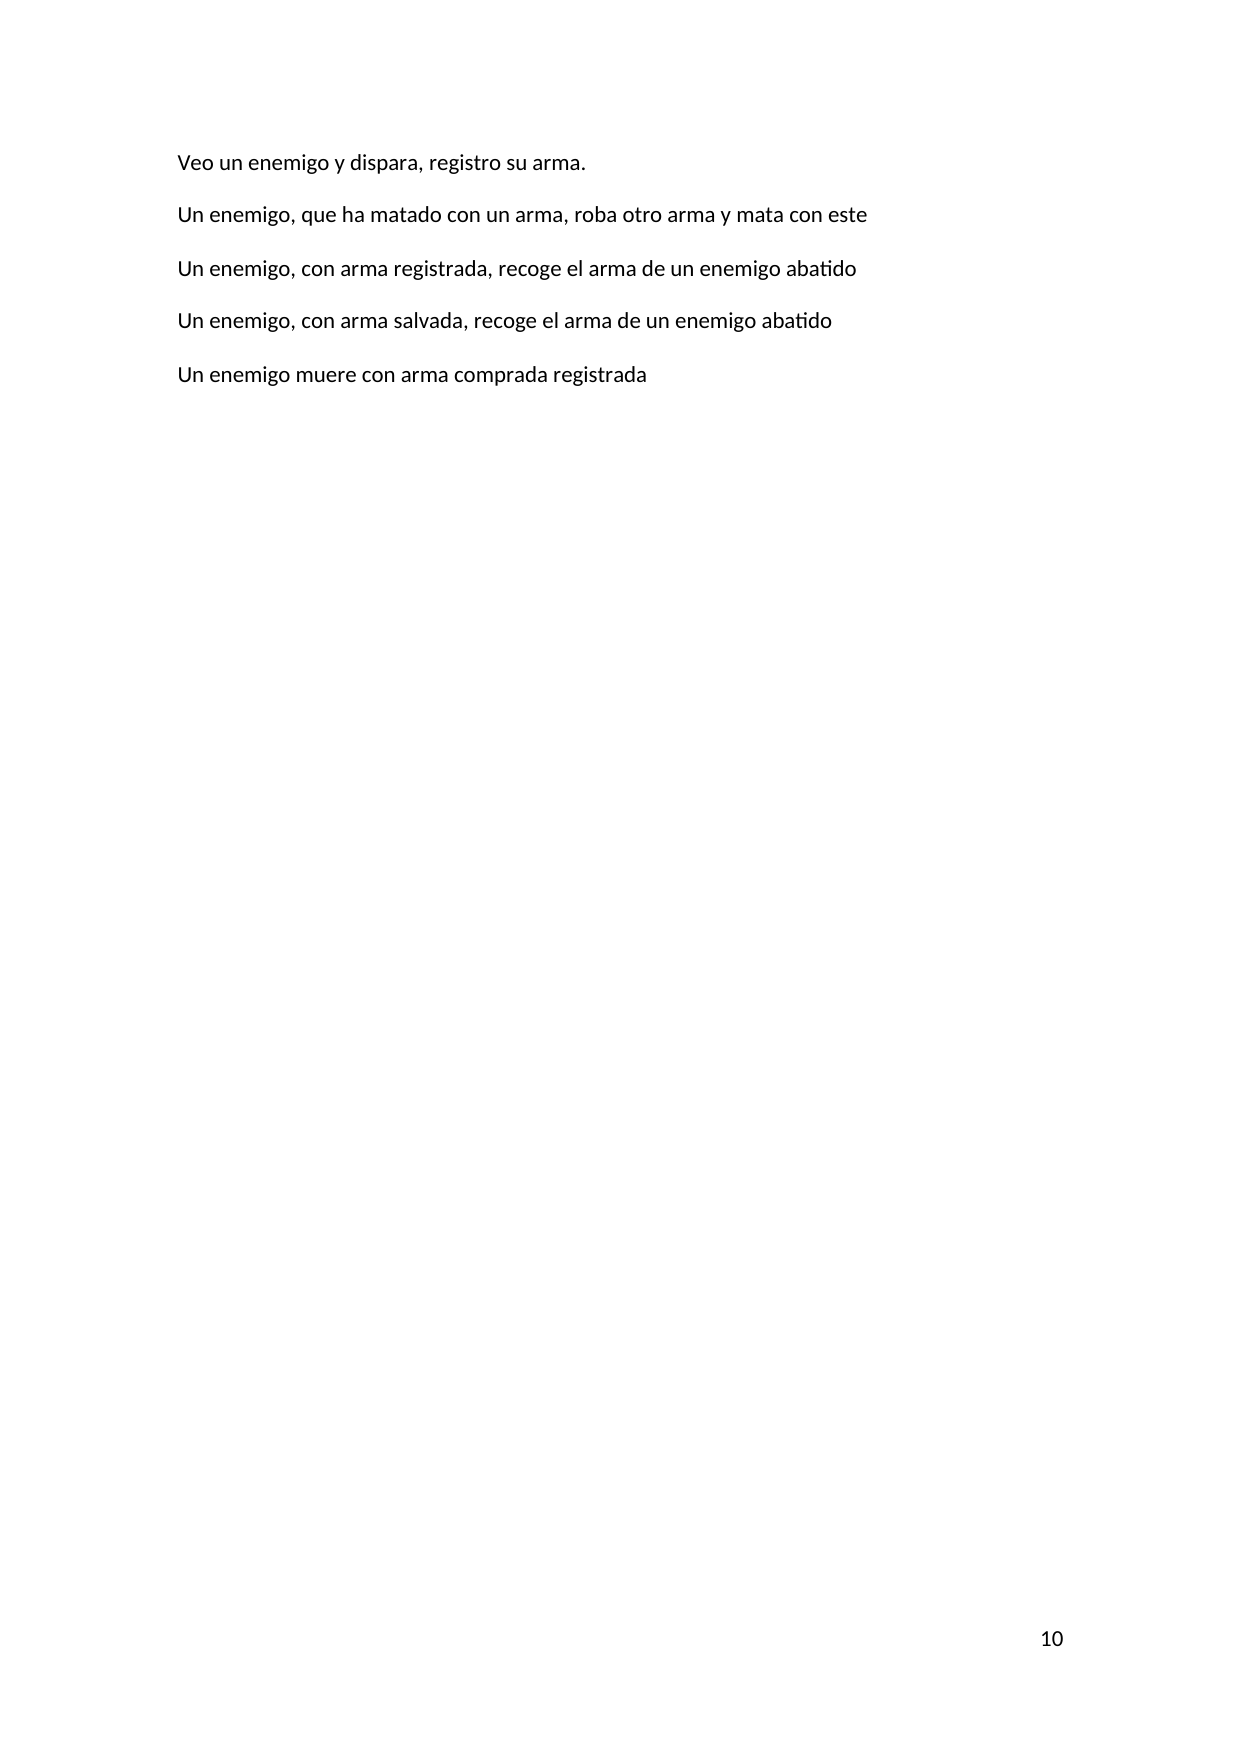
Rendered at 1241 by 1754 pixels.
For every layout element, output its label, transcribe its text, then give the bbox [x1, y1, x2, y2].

text Un enemigo, con arma registrada, recoge el arma de un enemigo abatido [177, 254, 1063, 282]
text Veo un enemigo y dispara, registro su arma. [177, 148, 1063, 176]
text Un enemigo, que ha matado con un arma, roba otro arma y mata con este [177, 201, 1063, 229]
text Un enemigo muere con arma comprada registrada [177, 360, 1063, 388]
text Un enemigo, con arma salvada, recoge el arma de un enemigo abatido [177, 307, 1063, 335]
